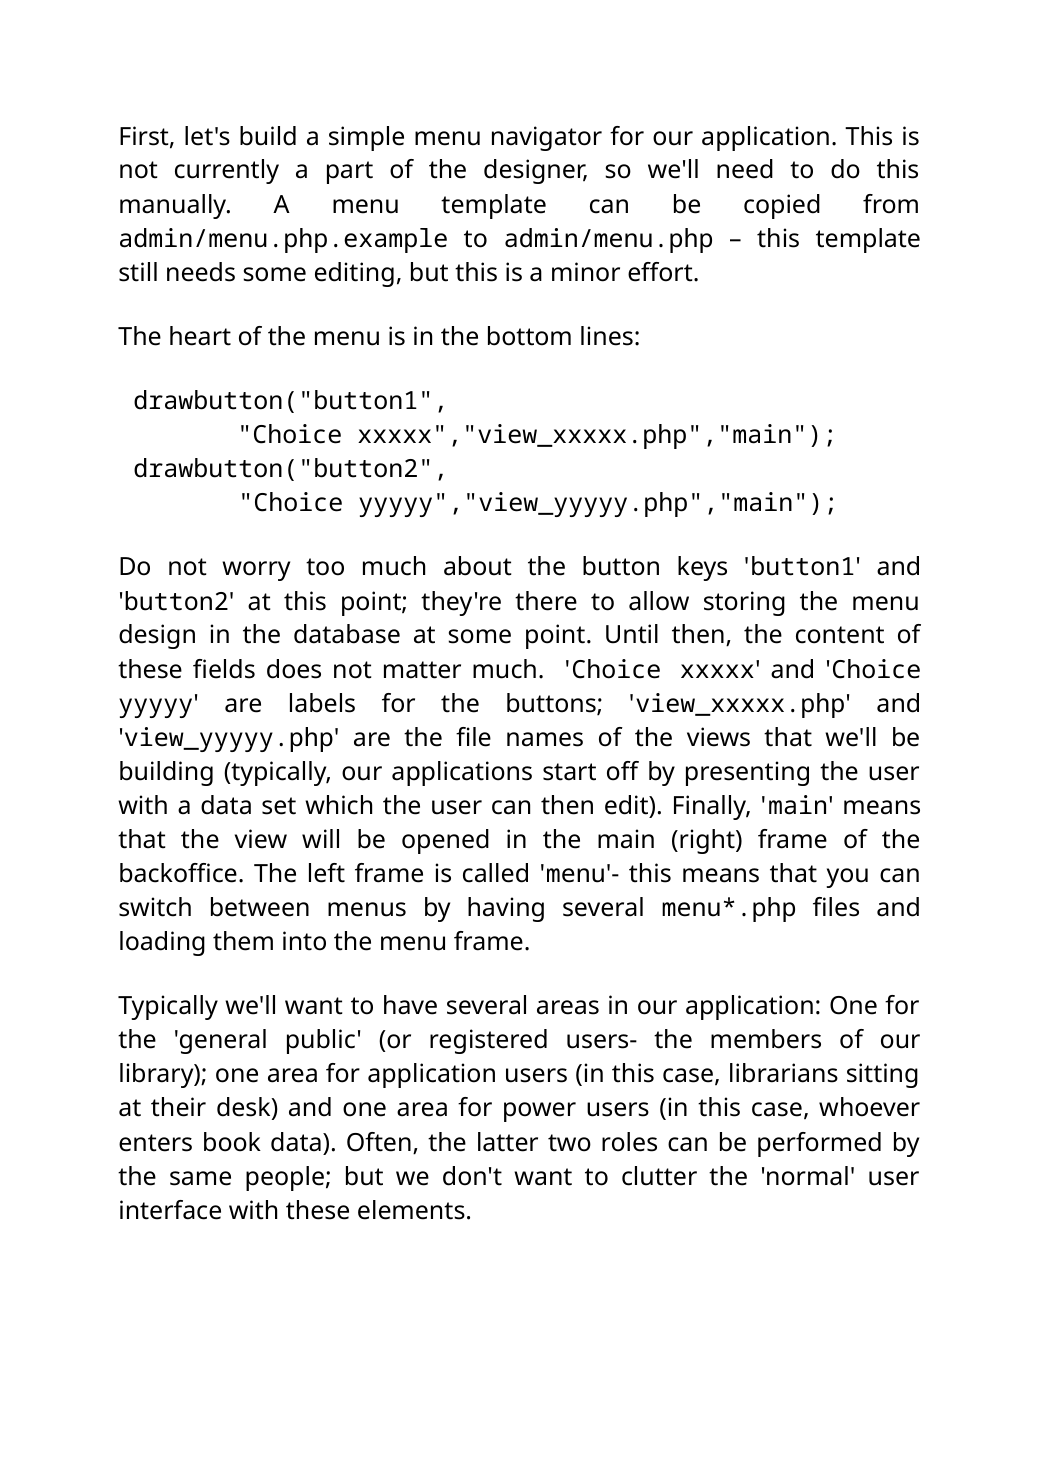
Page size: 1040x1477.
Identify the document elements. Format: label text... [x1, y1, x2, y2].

text Do not worry too much about the button keys 'button1' and 'button2' at this point; they're there to allow storing the menu design in the database at some point. Until then, the content of these fields does not matter much. 'Choice xxxxx' and 'Choice yyyyy' are labels for the buttons; 'view_xxxxx.php' and 'view_yyyyy.php' are the file names of the views that we'll be building (typically, our applications start off by presenting the user with a data set which the user can then edit). Finally, 'main' means that the view will be opened in the main (right) frame of the backoffice. The left frame is called 'menu'- this means that you can switch between menus by having several menu*.php files and loading them into the menu frame. [118, 549, 921, 958]
text Typically we'll want to have several areas in our application: One for the 'general public' (or registered users- the members of our library); one area for application users (in this case, librarians sitting at their desk) and one area for power users (in this case, whoever enters book data). Often, the latter two roles can be performed by the same people; but we don't want to clutter the 'normal' user interface with these elements. [118, 988, 921, 1226]
text The heart of the menu is in the bottom lines: [118, 318, 921, 353]
text First, let's build a simple menu navigator for our application. This is not currently a part of the designer, so we'll need to do this manually. A menu template can be copied from admin/menu.php.example to admin/menu.php – this template still needs some editing, but this is a minor effort. [118, 118, 921, 288]
text drawbutton("button1", "Choice xxxxx","view_xxxxx.php","main"); drawbutton("button2", "Choice yyyyy","view_yyyyy.php","main"); [118, 383, 921, 519]
